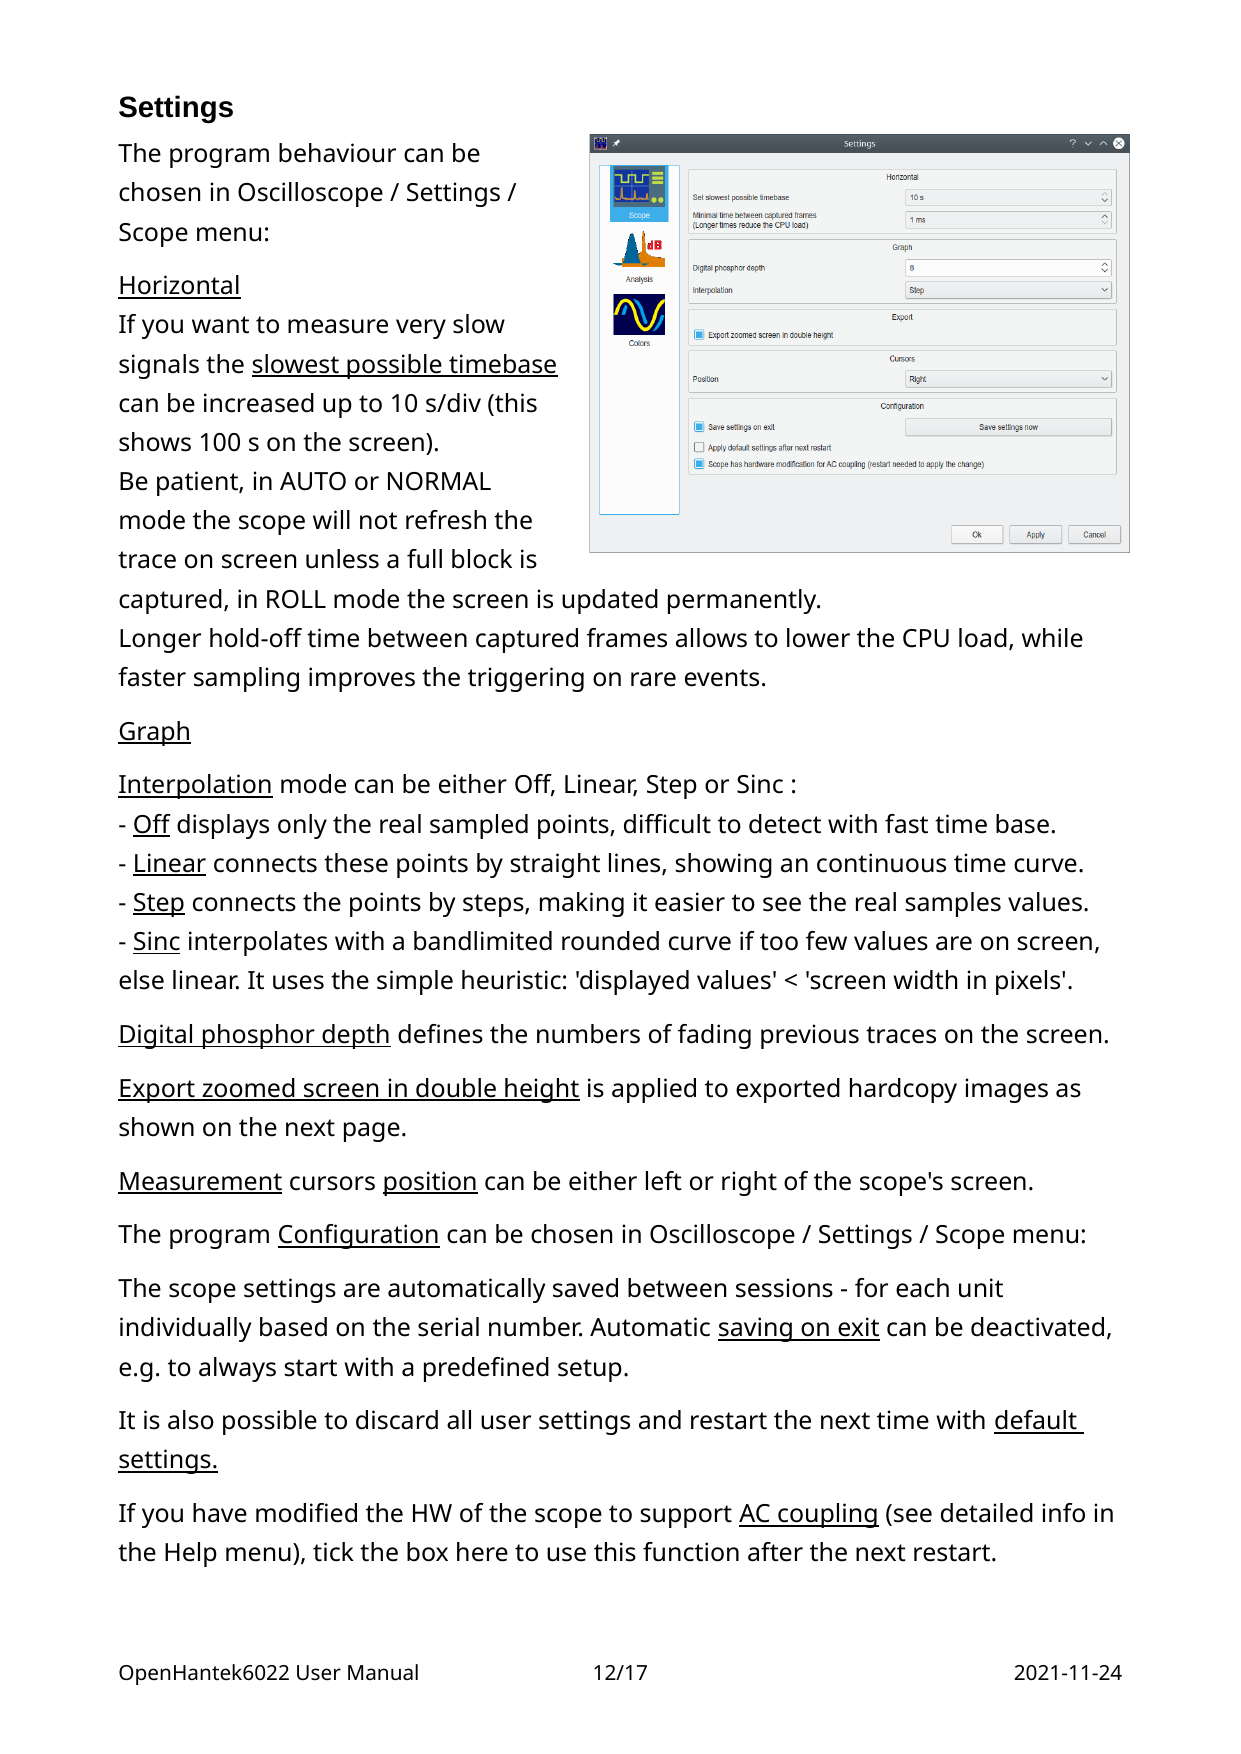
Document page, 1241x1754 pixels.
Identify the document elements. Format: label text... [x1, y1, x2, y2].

subtitle Interpolation mode can be either Off, Linear, Step or Sinc : - Off displays only the real sampled points, difficult to detect with fast time base. - Linear connects these points by straight lines, showing an continuous time curve. - Step connects the points by steps, making it easier to see the real samples values. - Sinc interpolates with a bandlimited rounded curve if too few values are on screen, else linear. It uses the simple heuristic: 'displayed values' < 'screen width in pixels'. [118, 767, 1122, 997]
subtitle It is also possible to discard all user settings and restart the next time with default settings. [118, 1403, 1122, 1476]
picture [589, 134, 1130, 553]
subtitle If you have modified the HW of the scope to support AC coupling (see detailed info in the Help menu), tick the box here to use this function after the next restart. [118, 1496, 1122, 1569]
subtitle Graph [118, 713, 1122, 747]
subtitle The program Configuration can be chosen in Oscilloscope / Settings / Scope menu: [118, 1217, 1122, 1251]
subtitle The program behaviour can be chosen in Oscilloscope / Settings / Scope menu: [118, 136, 589, 248]
subtitle The scope settings are automatically saved between sessions - for each unit individually based on the serial number. Automatic saving on exit can be deactivated, e.g. to always start with a predefined setup. [118, 1271, 1122, 1383]
subtitle Settings [118, 89, 1122, 123]
subtitle Digital phosphor depth defines the numbers of fading previous traces on the screen. [118, 1017, 1122, 1051]
subtitle Measurement cursors position can be either left or right of the scope's screen. [118, 1163, 1122, 1197]
subtitle Export zoomed screen in double height is applied to exported hardcopy images as shown on the next page. [118, 1070, 1122, 1144]
subtitle Horizontal If you want to measure very slow signals the slowest possible timebase can be increased up to 10 s/div (this shows 100 s on the screen). Be patient, in AUTO or NORMAL mode the scope will not refresh the trace on screen unless a full block is captured, in ROLL mode the screen is updated permanently. Longer hold-off time between captured frames allows to lower the CPU load, while faster sampling improves the triggering on rare events. [118, 553, 1122, 694]
